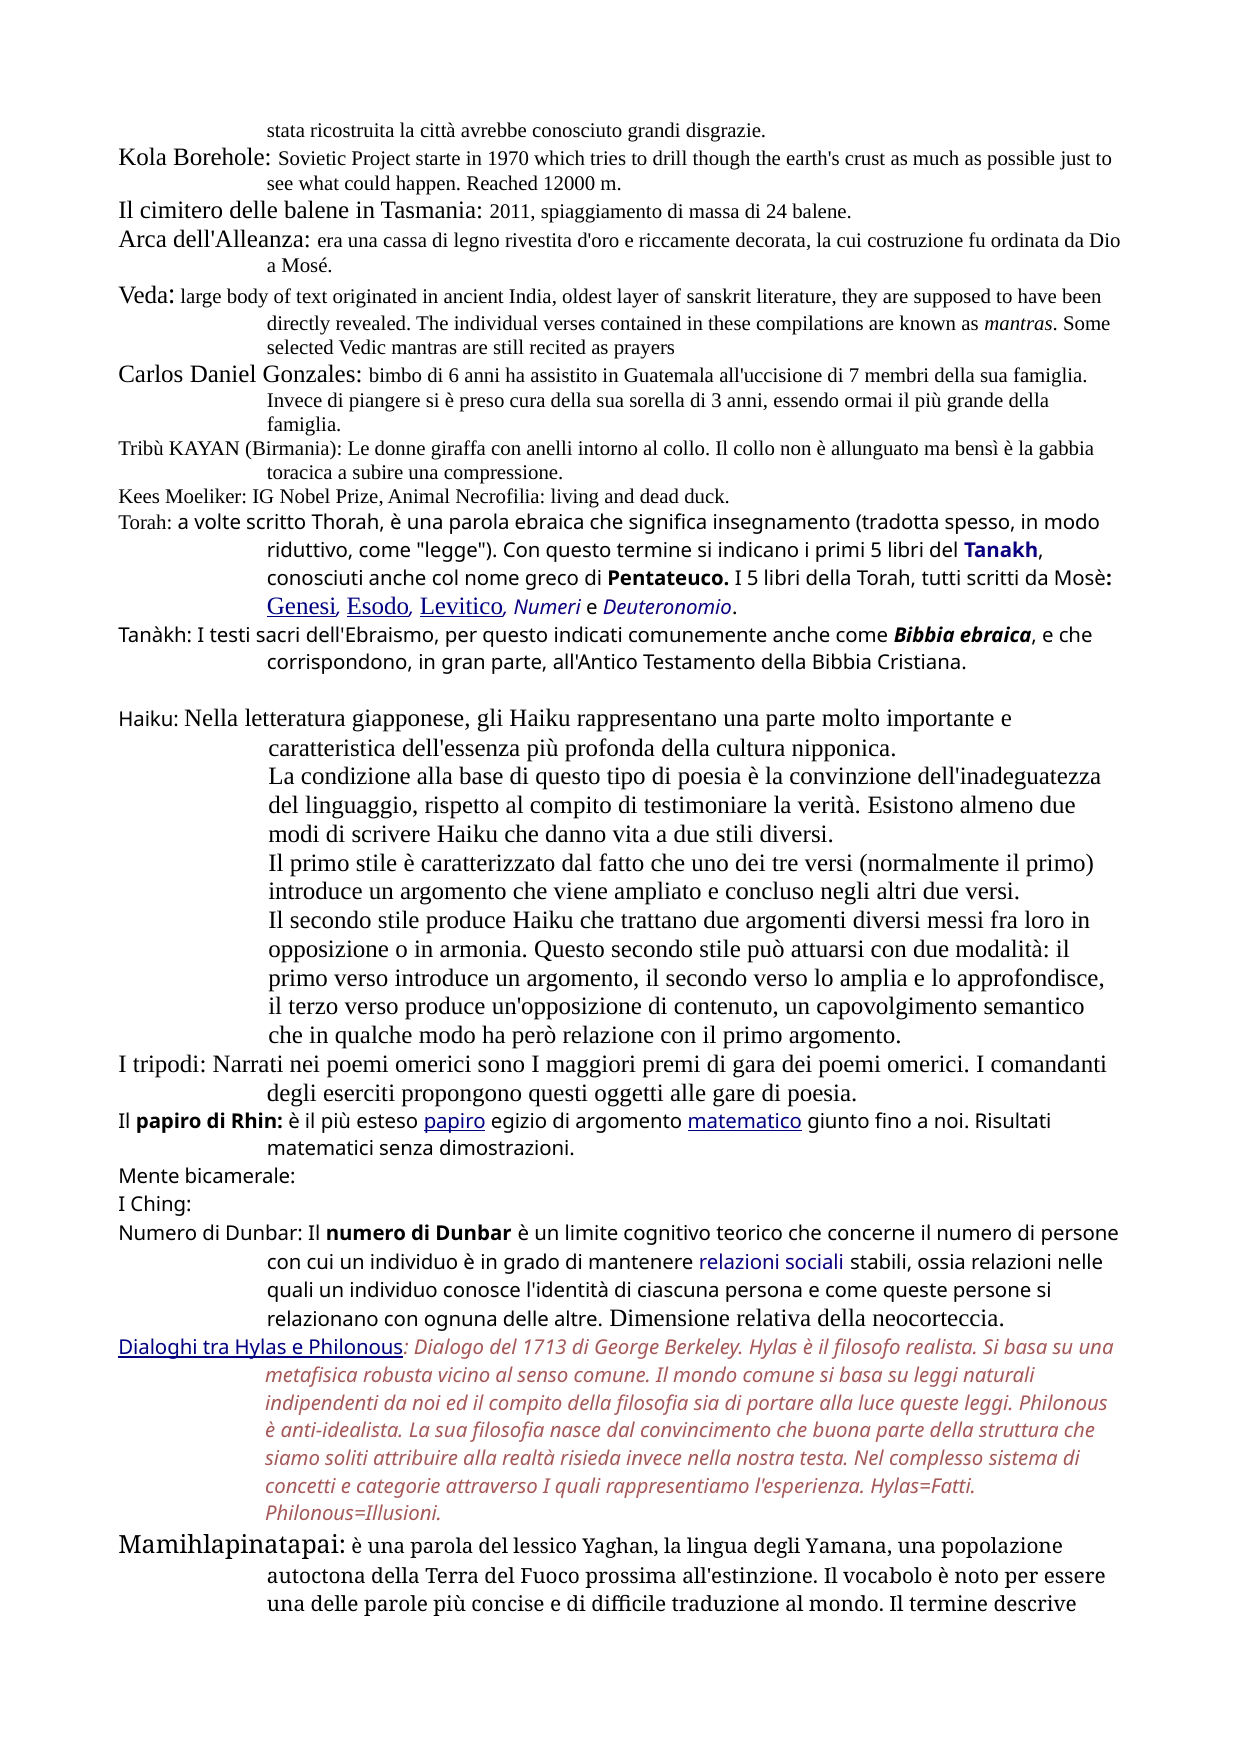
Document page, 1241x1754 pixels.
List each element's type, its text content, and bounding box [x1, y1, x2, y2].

text Dialoghi tra Hylas e Philonous: Dialogo del 1713 di George Berkeley. Hylas è il filosofo realista. Si basa su una metafisica robusta vicino al senso comune. Il mondo comune si basa su leggi naturali indipendenti da noi ed il compito della filosofia sia di portare alla luce queste leggi. Philonous è anti-idealista. La sua filosofia nasce dal convincimento che buona parte della struttura che siamo soliti attribuire alla realtà risieda invece nella nostra testa. Nel complesso sistema di concetti e categorie attraverso I quali rappresentiamo l'esperienza. Hylas=Fatti. Philonous=Illusioni. [118, 1333, 1122, 1527]
text Tanàkh: I testi sacri dell'Ebraismo, per questo indicati comunemente anche come Bibbia ebraica, e che corrispondono, in gran parte, all'Antico Testamento della Bibbia Cristiana. [118, 620, 1122, 676]
text I tripodi: Narrati nei poemi omerici sono I maggiori premi di gara dei poemi omerici. I comandanti degli eserciti propongono questi oggetti alle gare di poesia. [118, 1049, 1122, 1106]
text Veda: large body of text originated in ancient India, oldest layer of sanskrit literature, they are supposed to have been directly revealed. The individual verses contained in these compilations are known as mantras. Some selected Vedic mantras are still recited as prayers [118, 277, 1122, 359]
text Mamihlapinatapai: è una parola del lessico Yaghan, la lingua degli Yamana, una popolazione autoctona della Terra del Fuoco prossima all'estinzione. Il vocabolo è noto per essere una delle parole più concise e di difficile traduzione al mondo. Il termine descrive [118, 1527, 1122, 1618]
text Arca dell'Alleanza: era una cassa di legno rivestita d'oro e riccamente decorata, la cui costruzione fu ordinata da Dio a Mosé. [118, 224, 1122, 277]
text I Ching: [118, 1189, 1122, 1217]
text Carlos Daniel Gonzales: bimbo di 6 anni ha assistito in Guatemala all'uccisione di 7 membri della sua famiglia. Invece di piangere si è preso cura della sua sorella di 3 anni, essendo ormai il più grande della famiglia. [118, 359, 1122, 436]
text Kola Borehole: Sovietic Project starte in 1970 which tries to drill though the earth's crust as much as possible just to see what could happen. Reached 12000 m. [118, 142, 1122, 195]
text Numero di Dunbar: Il numero di Dunbar è un limite cognitivo teorico che concerne il numero di persone con cui un individuo è in grado di mantenere relazioni sociali stabili, ossia relazioni nelle quali un individuo conosce l'identità di ciascuna persona e come queste persone si relazionano con ognuna delle altre. Dimensione relativa della neocorteccia. [118, 1217, 1122, 1333]
text Il cimitero delle balene in Tasmania: 2011, spiaggiamento di massa di 24 balene. [118, 195, 1122, 224]
text stata ricostruita la città avrebbe conosciuto grandi disgrazie. [265, 118, 1122, 142]
text Torah: a volte scritto Thorah, è una parola ebraica che significa insegnamento (tradotta spesso, in modo riduttivo, come "legge"). Con questo termine si indicano i primi 5 libri del Tanakh, conosciuti anche col nome greco di Pentateuco. I 5 libri della Torah, tutti scritti da Mosè: Genesi, Esodo, Levitico, Numeri e Deuteronomio. [118, 508, 1122, 620]
text Tribù KAYAN (Birmania): Le donne giraffa con anelli intorno al collo. Il collo non è allunguato ma bensì è la gabbia toracica a subire una compressione. [118, 436, 1122, 484]
text Kees Moeliker: IG Nobel Prize, Animal Necrofilia: living and dead duck. [118, 484, 1122, 508]
text Mente bicamerale: [118, 1162, 1122, 1189]
text Haiku: Nella letteratura giapponese, gli Haiku rappresentano una parte molto importante e caratteristica dell'essenza più profonda della cultura nipponica. La condizione alla base di questo tipo di poesia è la convinzione dell'inadeguatezza del linguaggio, rispetto al compito di testimoniare la verità. Esistono almeno due modi di scrivere Haiku che danno vita a due stili diversi. Il primo stile è caratterizzato dal fatto che uno dei tre versi (normalmente il primo) introduce un argomento che viene ampliato e concluso negli altri due versi. Il secondo stile produce Haiku che trattano due argomenti diversi messi fra loro in opposizione o in armonia. Questo secondo stile può attuarsi con due modalità: il primo verso introduce un argomento, il secondo verso lo amplia e lo approfondisce, il terzo verso produce un'opposizione di contenuto, un capovolgimento semantico che in qualche modo ha però relazione con il primo argomento. [118, 703, 1122, 1049]
text Il papiro di Rhin: è il più esteso papiro egizio di argomento matematico giunto fino a noi. Risultati matematici senza dimostrazioni. [118, 1106, 1122, 1162]
